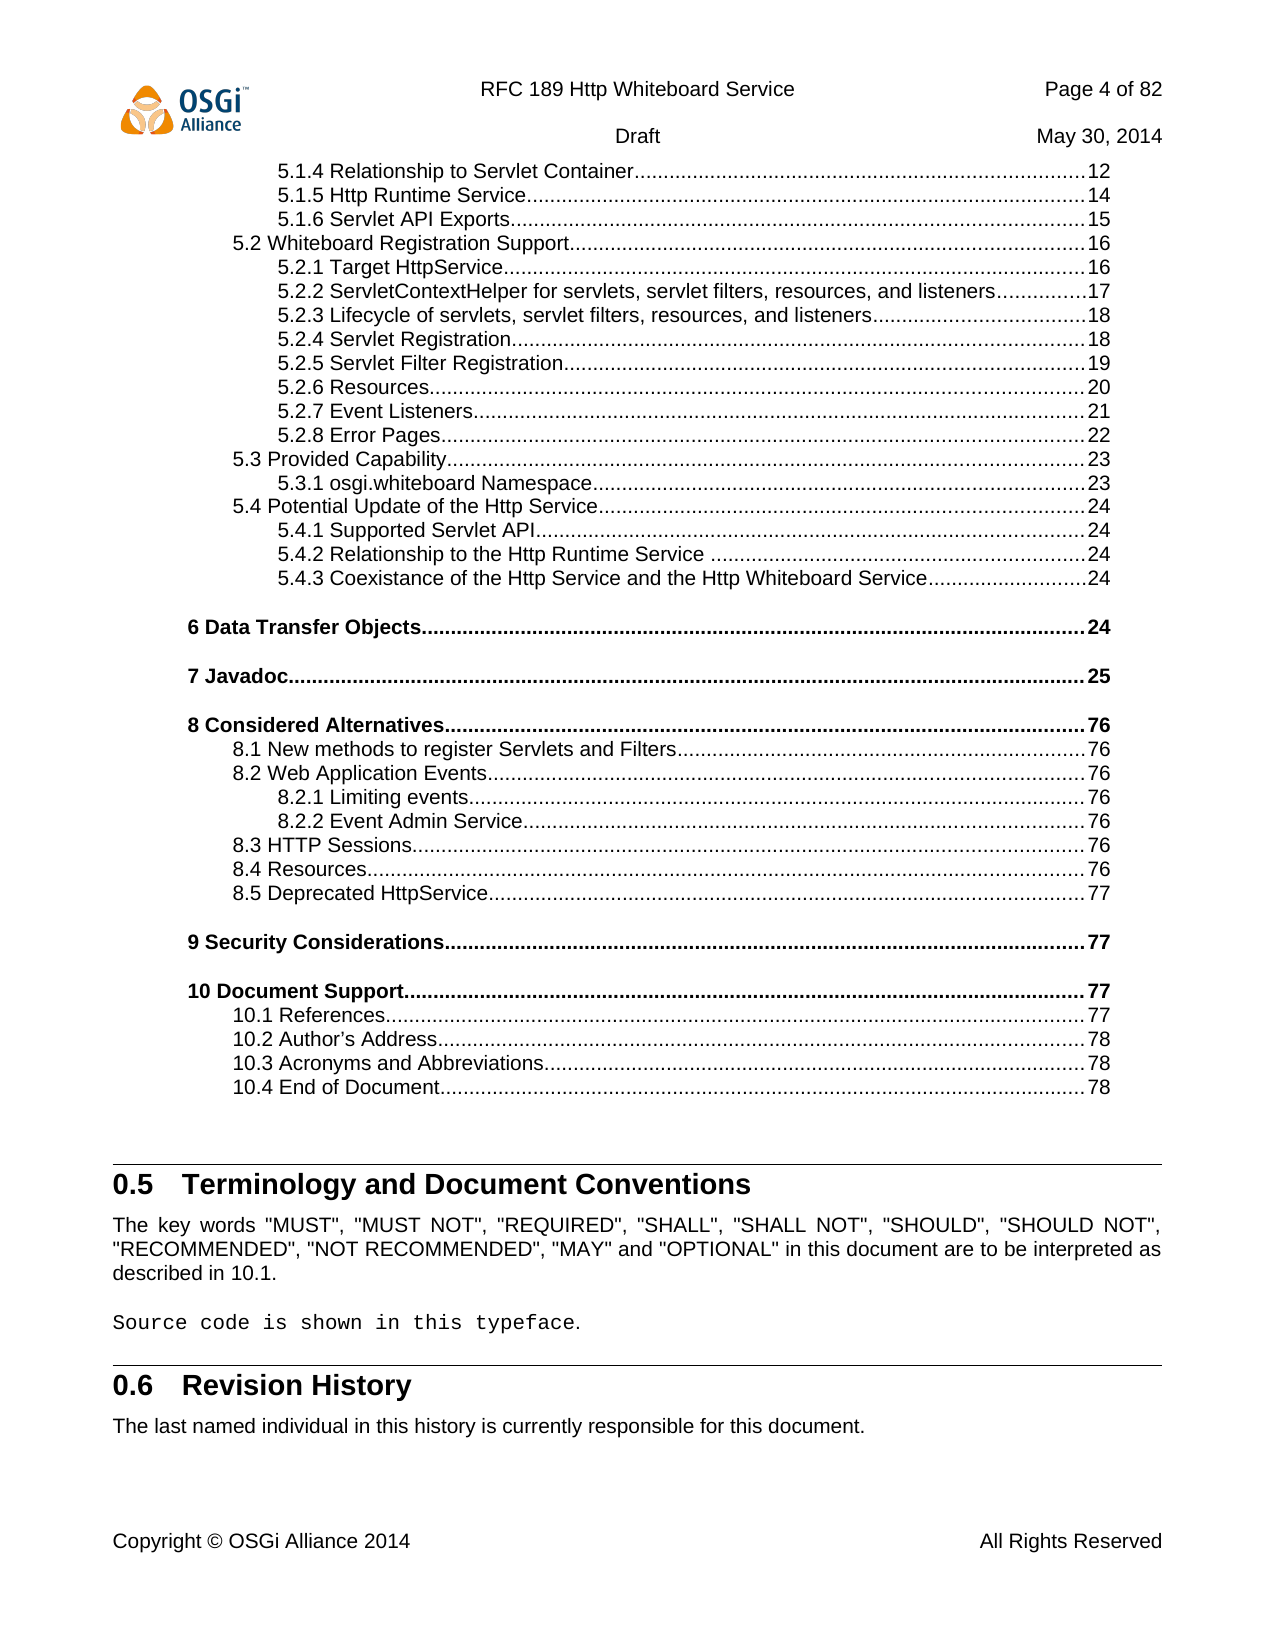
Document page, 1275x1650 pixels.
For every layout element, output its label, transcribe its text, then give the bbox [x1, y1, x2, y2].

text The last named individual in this history is currently responsible for this document. [112, 1414, 1162, 1438]
text 8.4 Resources 76 [232, 857, 1162, 881]
text 8 Considered Alternatives 76 [187, 713, 1162, 737]
text 5.3 Provided Capability 23 [232, 446, 1162, 470]
text 8.2 Web Application Events 76 [232, 761, 1162, 785]
text 10.2 Author’s Address 78 [232, 1027, 1162, 1051]
text Source code is shown in this typeface. [112, 1310, 1162, 1336]
text 7 Javadoc 25 [187, 664, 1162, 688]
text 10.1 References 77 [232, 1003, 1162, 1027]
subtitle Revision History [112, 1366, 1162, 1402]
text 5.2.2 ServletContextHelper for servlets, servlet filters, resources, and listeners 17 [277, 279, 1162, 303]
text 10.4 End of Document 78 [232, 1074, 1162, 1098]
text 8.2.1 Limiting events 76 [277, 785, 1162, 809]
text 8.3 HTTP Sessions 76 [232, 833, 1162, 857]
text 5.2.7 Event Listeners 21 [277, 398, 1162, 422]
text 5.2.1 Target HttpService 16 [277, 255, 1162, 279]
text 5.2.5 Servlet Filter Registration 19 [277, 351, 1162, 374]
text 5.4.2 Relationship to the Http Runtime Service 24 [277, 542, 1162, 566]
text 6 Data Transfer Objects 24 [187, 615, 1162, 639]
text 5.2.4 Servlet Registration 18 [277, 327, 1162, 351]
text 5.3.1 osgi.whiteboard Namespace 23 [277, 470, 1162, 494]
text 5.4.3 Coexistance of the Http Service and the Http Whiteboard Service 24 [277, 566, 1162, 590]
text The key words "MUST", "MUST NOT", "REQUIRED", "SHALL", "SHALL NOT", "SHOULD", "SHOULD NOT", "RECOMMENDED", "NOT RECOMMENDED", "MAY" and "OPTIONAL" in this document are to be interpreted as described in 1. [112, 1213, 1162, 1285]
text 5.1.6 Servlet API Exports 15 [277, 207, 1162, 231]
text 5.1.4 Relationship to Servlet Container 12 [277, 159, 1162, 183]
text 8.1 New methods to register Servlets and Filters 76 [232, 737, 1162, 761]
text 5.2.6 Resources 20 [277, 374, 1162, 398]
text 5.1.5 Http Runtime Service 14 [277, 183, 1162, 207]
text 10 Document Support 77 [187, 979, 1162, 1003]
text 5.4 Potential Update of the Http Service 24 [232, 494, 1162, 518]
text 5.4.1 Supported Servlet API 24 [277, 518, 1162, 542]
text 5.2.3 Lifecycle of servlets, servlet filters, resources, and listeners 18 [277, 303, 1162, 327]
picture [113, 78, 257, 142]
text 8.5 Deprecated HttpService 77 [232, 881, 1162, 905]
text 5.2.8 Error Pages 22 [277, 422, 1162, 446]
text 8.2.2 Event Admin Service 76 [277, 809, 1162, 833]
subtitle Terminology and Document Conventions [112, 1165, 1162, 1201]
text 9 Security Considerations 77 [187, 930, 1162, 954]
text 10.3 Acronyms and Abbreviations 78 [232, 1051, 1162, 1074]
text 5.2 Whiteboard Registration Support 16 [232, 231, 1162, 255]
